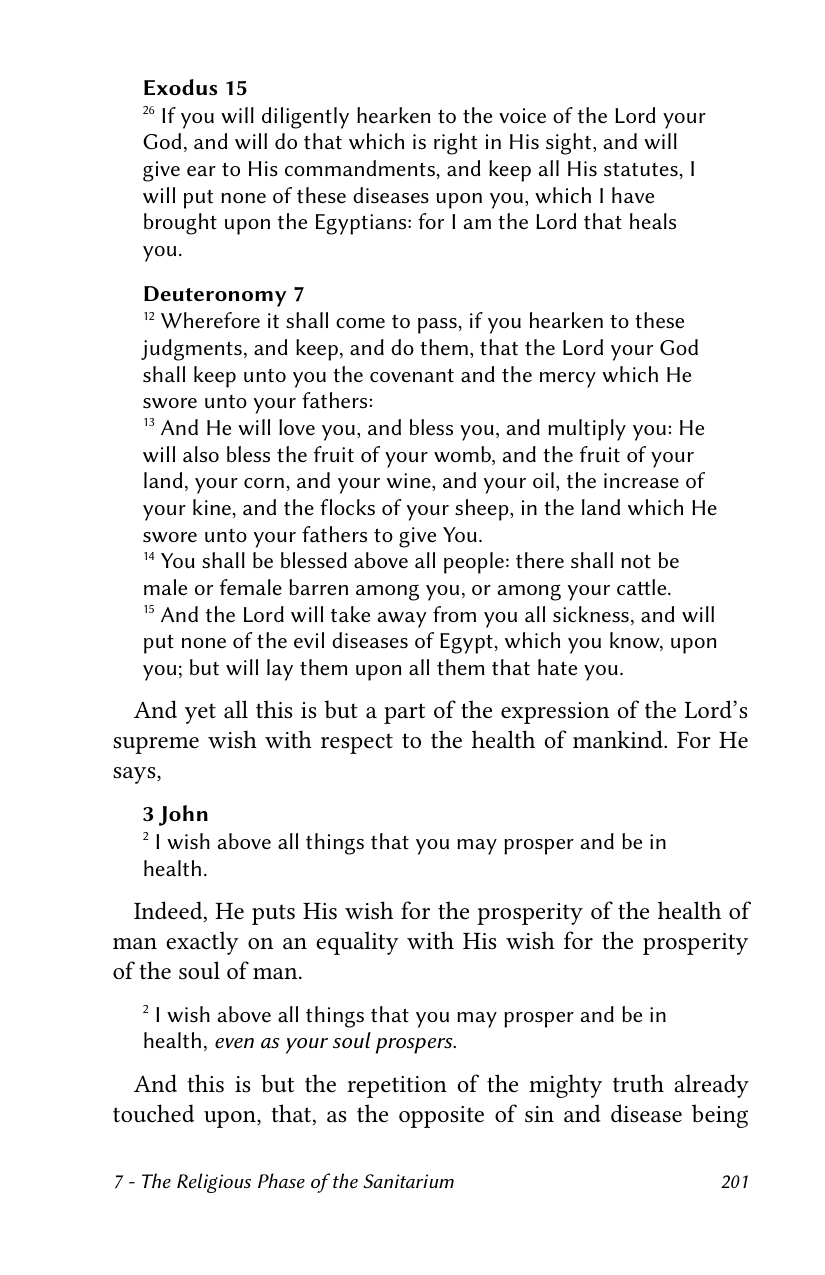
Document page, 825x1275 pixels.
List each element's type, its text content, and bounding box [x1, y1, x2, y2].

text 15 And the Lord will take away from you all sickness, and will put none of the evil diseases of Egypt, which you know, upon you; but will lay them upon all them that hate you. [142, 601, 720, 681]
text 2 I wish above all things that you may prosper and be in health. [142, 829, 720, 882]
text Deuteronomy 7 [142, 281, 750, 307]
text And yet all this is but a part of the expression of the Lord’s supreme wish with respect to the health of mankind. For He says, [112, 696, 750, 785]
text And this is but the repetition of the mighty truth already touched upon, that, as the opposite of sin and disease being [112, 1070, 750, 1128]
text Indeed, He puts His wish for the prosperity of the health of man exactly on an equality with His wish for the prosperity of the soul of man. [112, 897, 750, 985]
text 13 And He will love you, and bless you, and multiply you: He will also bless the fruit of your womb, and the fruit of your land, your corn, and your wine, and your oil, the increase of your kine, and the flocks of your sheep, in the land which He swore unto your fathers to give You. [142, 415, 720, 548]
text 3 John [142, 801, 750, 827]
text 2 I wish above all things that you may prosper and be in health, even as your soul prospers. [142, 1002, 720, 1054]
text Exodus 15 [142, 75, 750, 101]
text 14 You shall be blessed above all people: there shall not be male or female barren among you, or among your cattle. [142, 548, 720, 601]
text 12 Wherefore it shall come to pass, if you hearken to these judgments, and keep, and do them, that the Lord your God shall keep unto you the covenant and the mercy which He swore unto your fathers: [142, 308, 720, 414]
text 26 If you will diligently hearken to the voice of the Lord your God, and will do that which is right in His sight, and will give ear to His commandments, and keep all His statutes, I will put none of these diseases upon you, which I have brought upon the Egyptians: for I am the Lord that heals you. [142, 103, 720, 262]
